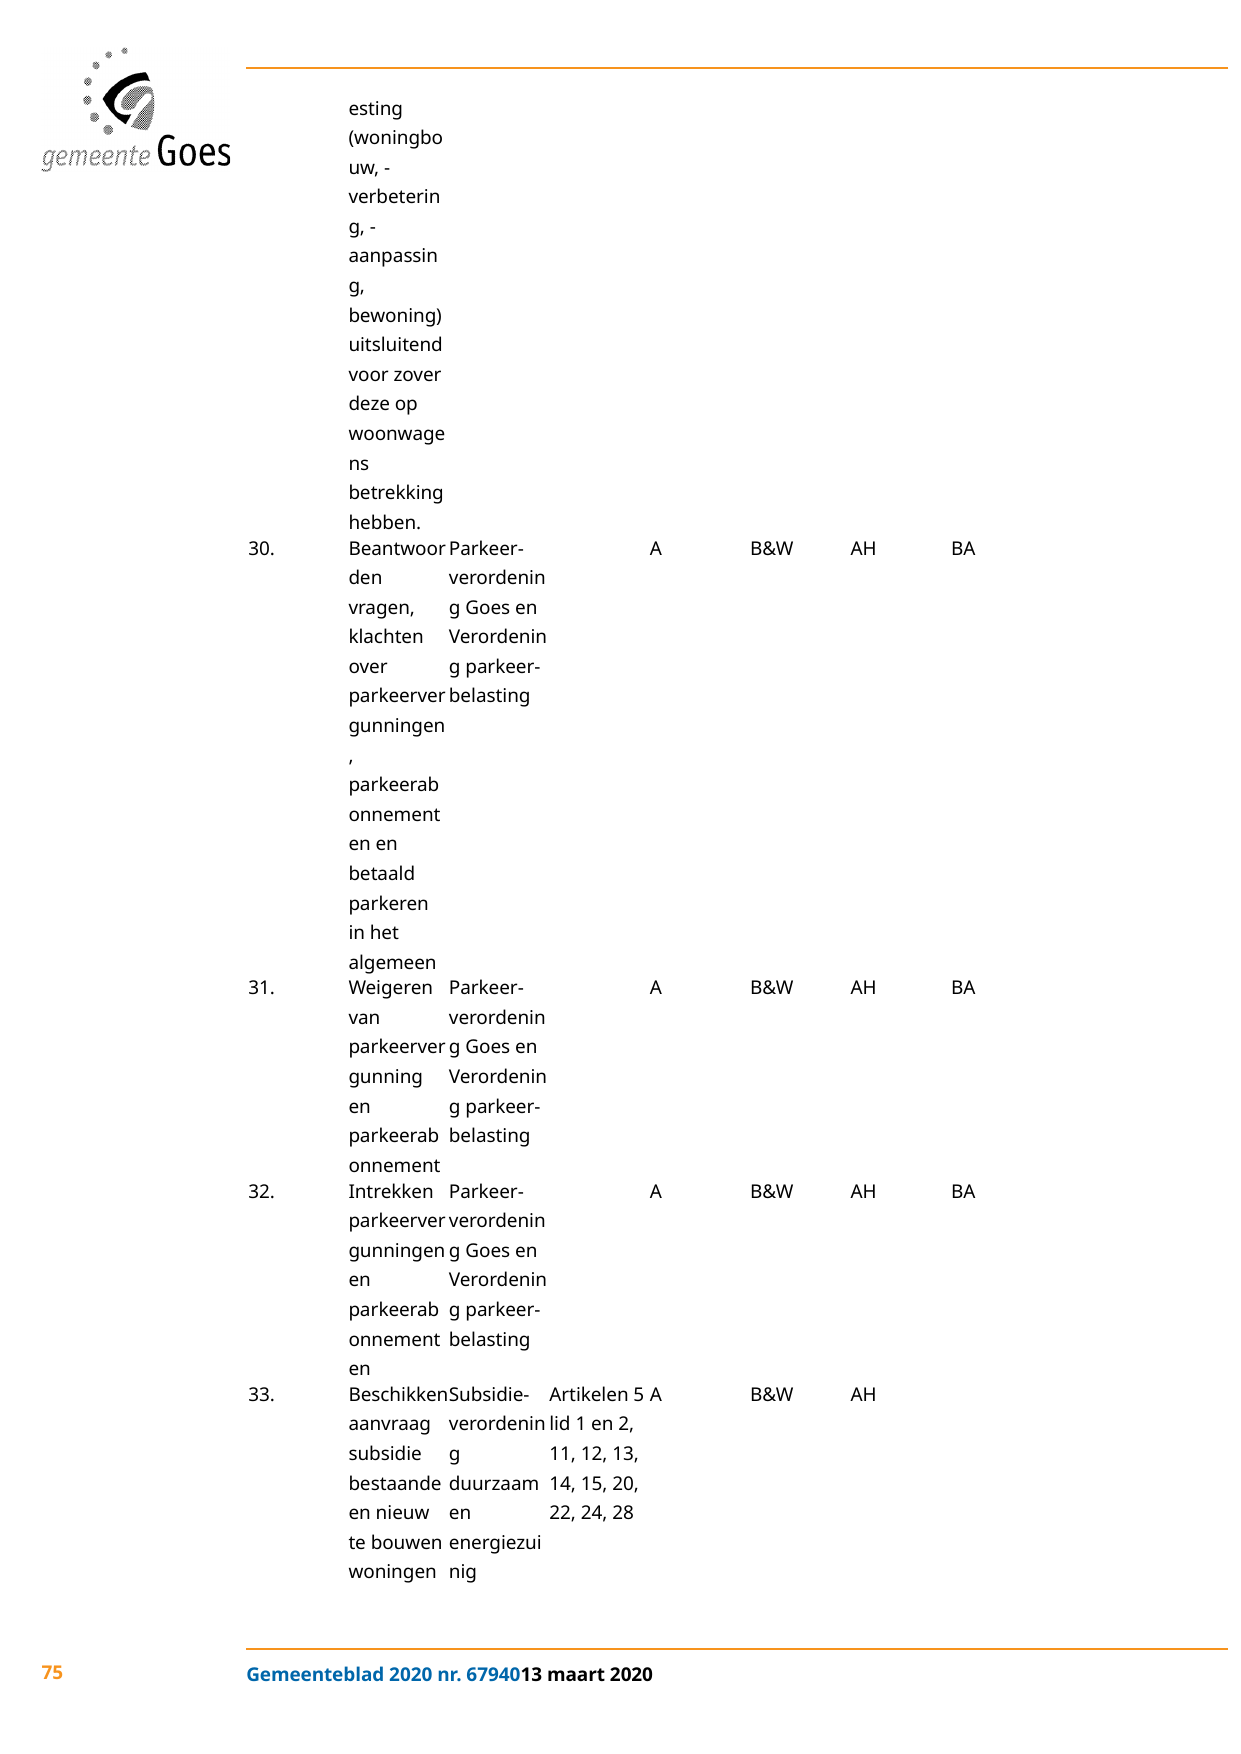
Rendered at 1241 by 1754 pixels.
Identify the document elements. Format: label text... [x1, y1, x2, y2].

table_cell AH [850, 535, 951, 974]
table_cell [650, 95, 750, 535]
table_cell [549, 535, 649, 974]
table_cell Beschikken aanvraag subsidie bestaande en nieuw te bouwen woningen [348, 1381, 449, 1584]
table_cell [1051, 975, 1152, 1178]
table_cell AH [850, 975, 951, 1178]
table_cell Subsidie-verordening duurzaam en energiezuinig [449, 1381, 549, 1584]
table_cell A [650, 535, 750, 974]
table_cell Parkeer-verordening Goes en Verordening parkeer-belasting [449, 1178, 549, 1381]
table_cell [549, 975, 649, 1178]
picture [41, 47, 231, 172]
table_cell A [650, 1178, 750, 1381]
table_cell Intrekken parkeervergunningen en parkeerabonnementen [348, 1178, 449, 1381]
table_cell esting (woningbouw, -verbetering, -aanpassing, bewoning) uitsluitend voor zover deze op woonwagens betrekking hebben. [348, 95, 449, 535]
table_cell A [650, 1381, 750, 1584]
table_cell 33. [248, 1381, 348, 1584]
table_cell [951, 1381, 1051, 1584]
table_cell Parkeer-verordening Goes en Verordening parkeer-belasting [449, 975, 549, 1178]
table_cell AH [850, 1178, 951, 1381]
table_cell BA [951, 535, 1051, 974]
table_cell [951, 95, 1051, 535]
table_cell [1051, 535, 1152, 974]
table_cell [549, 95, 649, 535]
table_cell [1051, 1178, 1152, 1381]
table_cell B&W [750, 1381, 850, 1584]
table_cell [248, 95, 348, 535]
table_cell 31. [248, 975, 348, 1178]
table_cell Artikelen 5 lid 1 en 2, 11, 12, 13, 14, 15, 20, 22, 24, 28 [549, 1381, 649, 1584]
table_cell BA [951, 1178, 1051, 1381]
table_cell [1051, 95, 1152, 535]
table_cell [1051, 1381, 1152, 1584]
table_cell B&W [750, 975, 850, 1178]
table_cell [750, 95, 850, 535]
table_cell [549, 1178, 649, 1381]
table_cell B&W [750, 535, 850, 974]
table_cell Parkeer-verordening Goes en Verordening parkeer-belasting [449, 535, 549, 974]
table_cell 32. [248, 1178, 348, 1381]
table_cell B&W [750, 1178, 850, 1381]
table_cell AH [850, 1381, 951, 1584]
table_cell Beantwoorden vragen, klachten over parkeervergunningen, parkeerabonnementen en betaald parkeren in het algemeen [348, 535, 449, 974]
table_cell BA [951, 975, 1051, 1178]
table_cell Weigeren van parkeervergunning en parkeerabonnement [348, 975, 449, 1178]
table_cell A [650, 975, 750, 1178]
table_cell [449, 95, 549, 535]
table_cell 30. [248, 535, 348, 974]
table_cell [850, 95, 951, 535]
